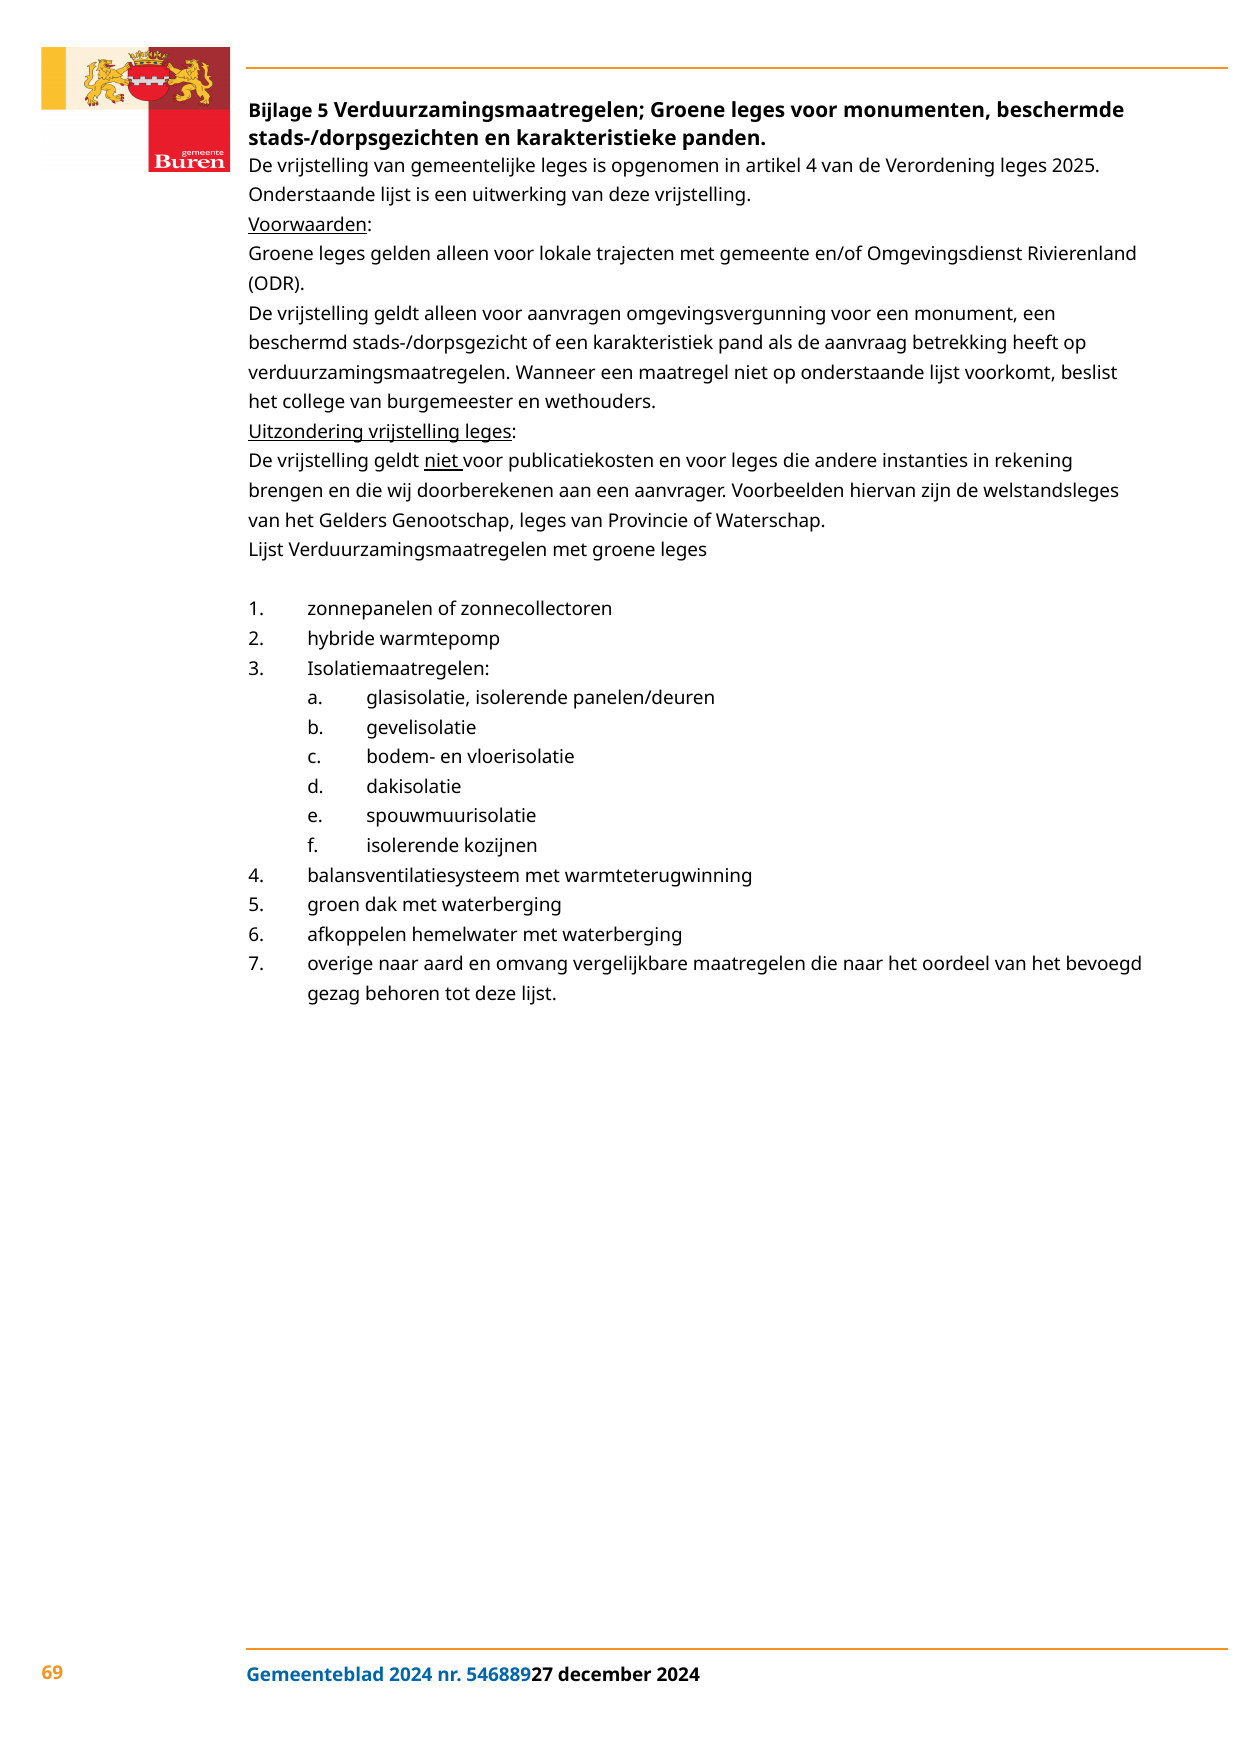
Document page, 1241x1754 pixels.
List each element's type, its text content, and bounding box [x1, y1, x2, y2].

text Bijlage 5 Verduurzamingsmaatregelen; Groene leges voor monumenten, beschermde stads-/dorpsgezichten en karakteristieke panden. [248, 95, 1152, 152]
list dakisolatie [307, 773, 1152, 799]
list Isolatiemaatregelen: [248, 655, 1152, 680]
list hybride warmtepomp [248, 625, 1152, 651]
text Groene leges gelden alleen voor lokale trajecten met gemeente en/of Omgevingsdienst Rivierenland (ODR). [248, 241, 1152, 296]
list glasisolatie, isolerende panelen/deuren [307, 684, 1152, 710]
text Voorwaarden: [248, 211, 1152, 237]
list gevelisolatie [307, 714, 1152, 739]
text Lijst Verduurzamingsmaatregelen met groene leges [248, 536, 1152, 562]
text De vrijstelling van gemeentelijke leges is opgenomen in artikel 4 van de Verordening leges 2025. Onderstaande lijst is een uitwerking van deze vrijstelling. [248, 152, 1152, 207]
list overige naar aard en omvang vergelijkbare maatregelen die naar het oordeel van het bevoegd gezag behoren tot deze lijst. [248, 951, 1152, 1006]
list zonnepanelen of zonnecollectoren [248, 596, 1152, 621]
list isolerende kozijnen [307, 832, 1152, 858]
list spouwmuurisolatie [307, 803, 1152, 828]
list groen dak met waterberging [248, 891, 1152, 917]
text Uitzondering vrijstelling leges: [248, 418, 1152, 444]
list afkoppelen hemelwater met waterberging [248, 921, 1152, 947]
list bodem- en vloerisolatie [307, 743, 1152, 769]
list balansventilatiesysteem met warmteterugwinning [248, 862, 1152, 887]
text De vrijstelling geldt alleen voor aanvragen omgevingsvergunning voor een monument, een beschermd stads-/dorpsgezicht of een karakteristiek pand als de aanvraag betrekking heeft op verduurzamingsmaatregelen. Wanneer een maatregel niet op onderstaande lijst voorkomt, beslist het college van burgemeester en wethouders. [248, 300, 1152, 414]
text De vrijstelling geldt niet voor publicatiekosten en voor leges die andere instanties in rekening brengen en die wij doorberekenen aan een aanvrager. Voorbeelden hiervan zijn de welstandsleges van het Gelders Genootschap, leges van Provincie of Waterschap. [248, 448, 1152, 532]
picture [41, 47, 231, 172]
